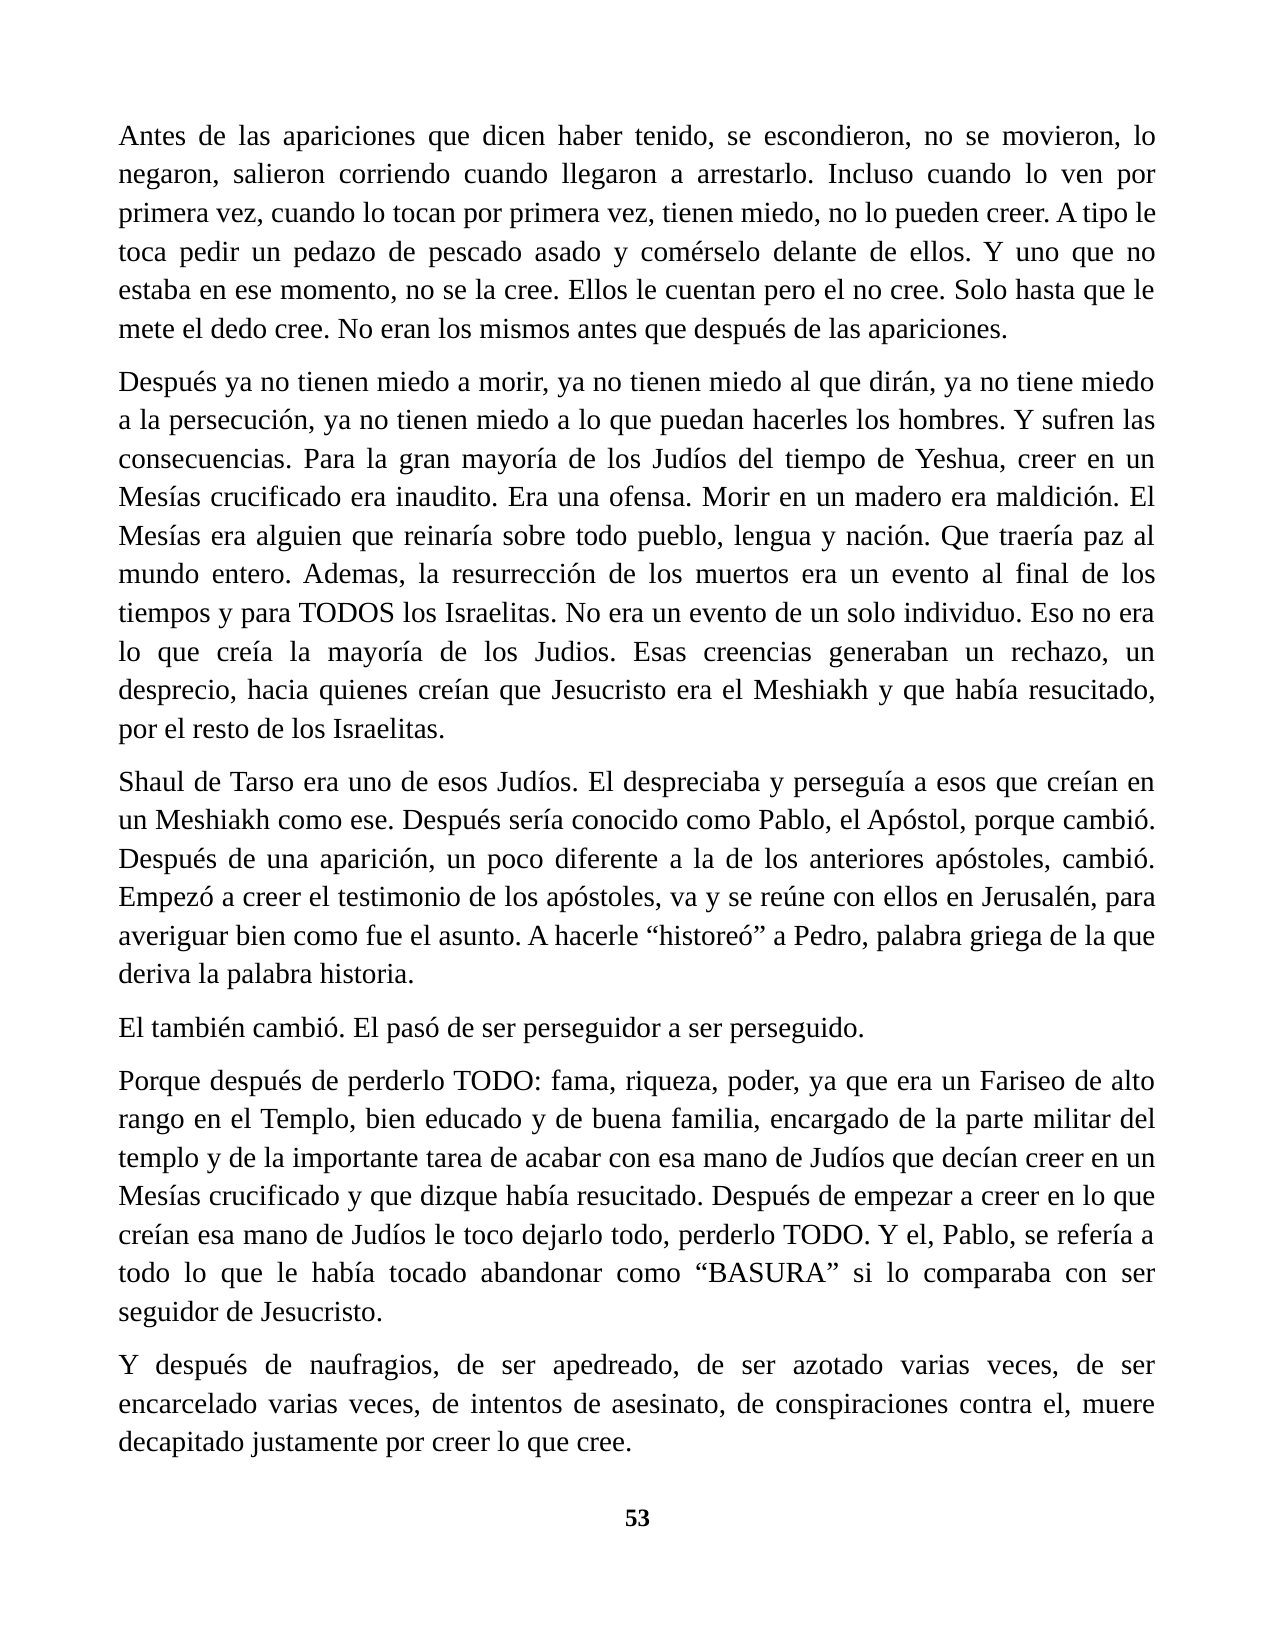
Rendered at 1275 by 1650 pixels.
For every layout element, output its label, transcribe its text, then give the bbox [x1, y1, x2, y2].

text Shaul de Tarso era uno de esos Judíos. El despreciaba y perseguía a esos que creían en un Meshiakh como ese. Después sería conocido como Pablo, el Apóstol, porque cambió. Después de una aparición, un poco diferente a la de los anteriores apóstoles, cambió. Empezó a creer el testimonio de los apóstoles, va y se reúne con ellos en Jerusalén, para averiguar bien como fue el asunto. A hacerle “historeó” a Pedro, palabra griega de la que deriva la palabra historia. [118, 764, 1157, 990]
text Porque después de perderlo TODO: fama, riqueza, poder, ya que era un Fariseo de alto rango en el Templo, bien educado y de buena familia, encargado de la parte militar del templo y de la importante tarea de acabar con esa mano de Judíos que decían creer en un Mesías crucificado y que dizque había resucitado. Después de empezar a creer en lo que creían esa mano de Judíos le toco dejarlo todo, perderlo TODO. Y el, Pablo, se refería a todo lo que le había tocado abandonar como “BASURA” si lo comparaba con ser seguidor de Jesucristo. [118, 1063, 1157, 1328]
text Después ya no tienen miedo a morir, ya no tienen miedo al que dirán, ya no tiene miedo a la persecución, ya no tienen miedo a lo que puedan hacerles los hombres. Y sufren las consecuencias. Para la gran mayoría de los Judíos del tiempo de Yeshua, creer en un Mesías crucificado era inaudito. Era una ofensa. Morir en un madero era maldición. El Mesías era alguien que reinaría sobre todo pueblo, lengua y nación. Que traería paz al mundo entero. Ademas, la resurrección de los muertos era un evento al final de los tiempos y para TODOS los Israelitas. No era un evento de un solo individuo. Eso no era lo que creía la mayoría de los Judios. Esas creencias generaban un rechazo, un desprecio, hacia quienes creían que Jesucristo era el Meshiakh y que había resucitado, por el resto de los Israelitas. [118, 364, 1157, 744]
text El también cambió. El pasó de ser perseguidor a ser perseguido. [118, 1010, 1157, 1043]
text Antes de las apariciones que dicen haber tenido, se escondieron, no se movieron, lo negaron, salieron corriendo cuando llegaron a arrestarlo. Incluso cuando lo ven por primera vez, cuando lo tocan por primera vez, tienen miedo, no lo pueden creer. A tipo le toca pedir un pedazo de pescado asado y comérselo delante de ellos. Y uno que no estaba en ese momento, no se la cree. Ellos le cuentan pero el no cree. Solo hasta que le mete el dedo cree. No eran los mismos antes que después de las apariciones. [118, 118, 1157, 344]
text Y después de naufragios, de ser apedreado, de ser azotado varias veces, de ser encarcelado varias veces, de intentos de asesinato, de conspiraciones contra el, muere decapitado justamente por creer lo que cree. [118, 1347, 1157, 1458]
